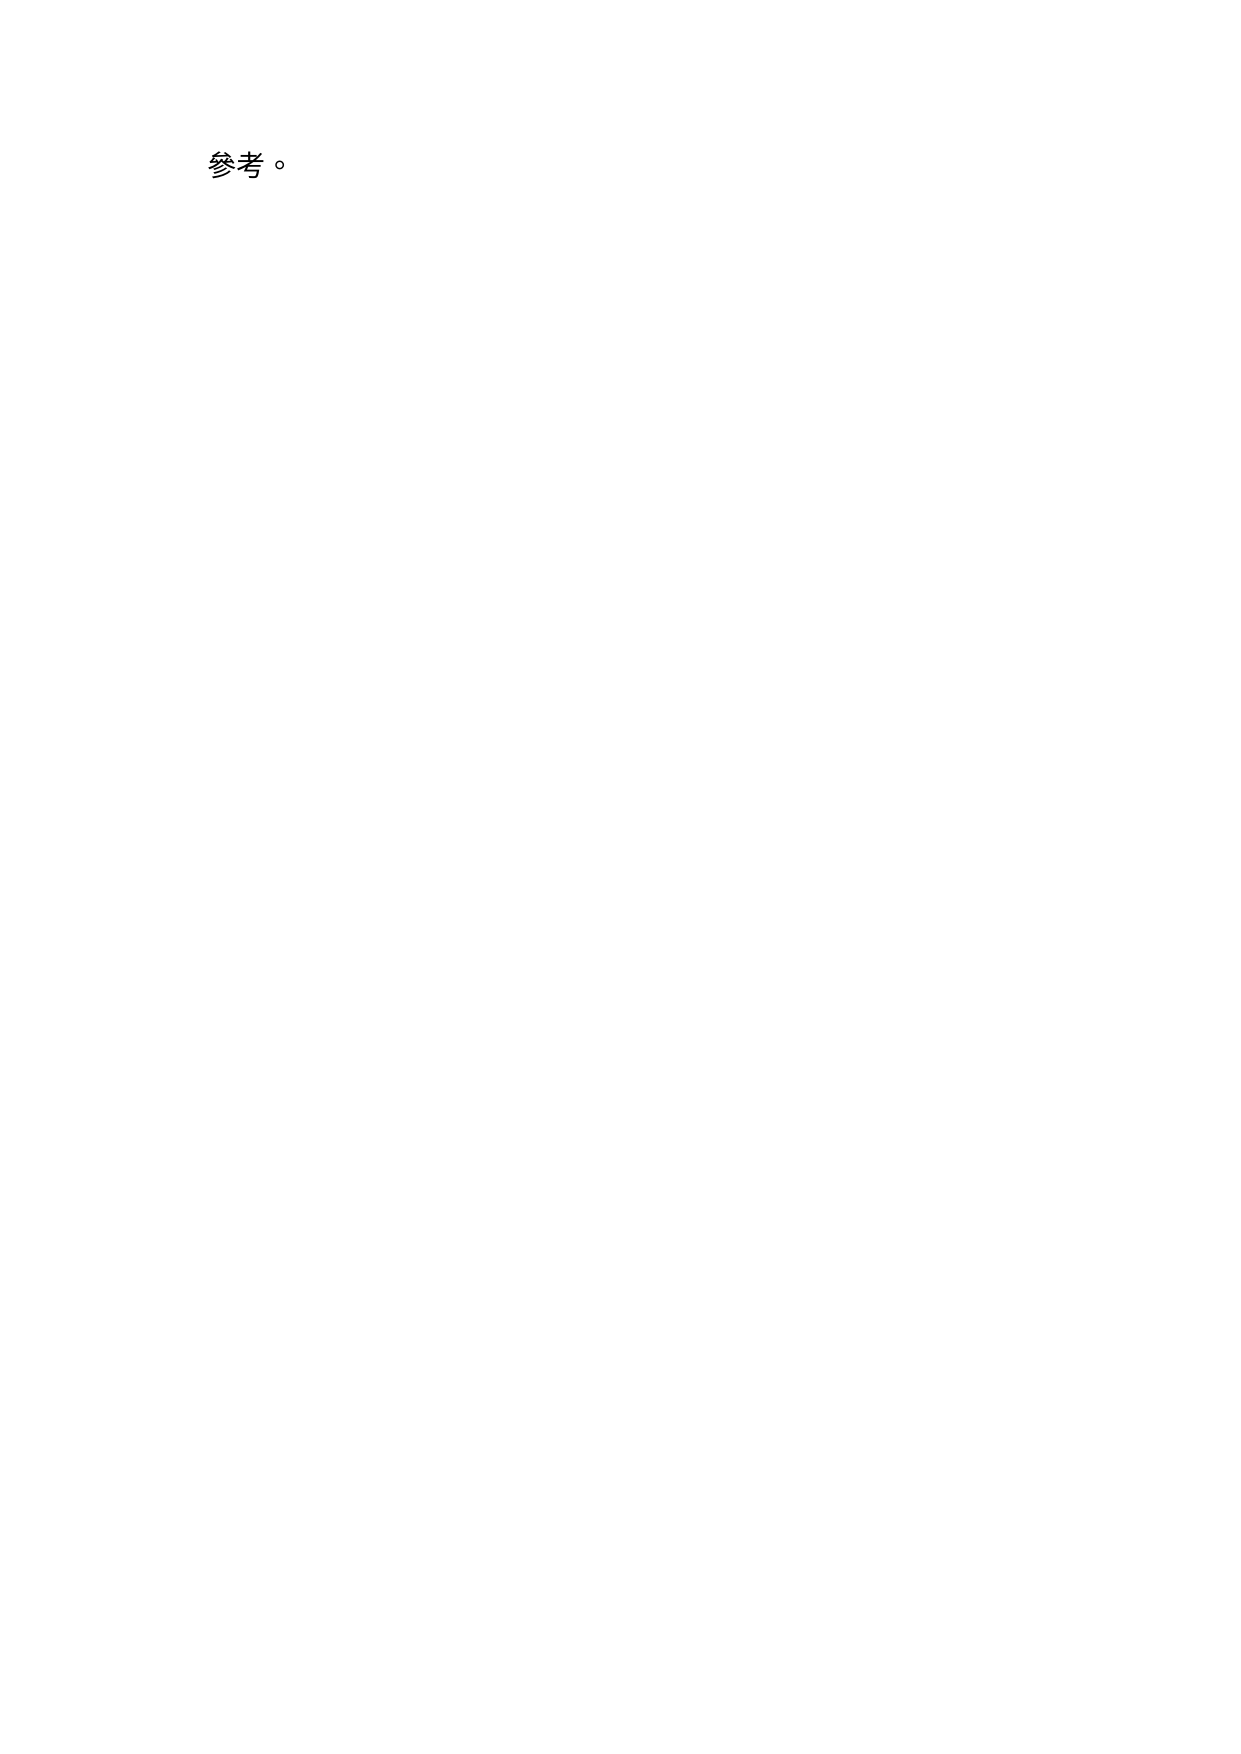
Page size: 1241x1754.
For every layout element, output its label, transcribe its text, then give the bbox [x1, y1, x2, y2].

text 參考。 [118, 127, 1122, 202]
